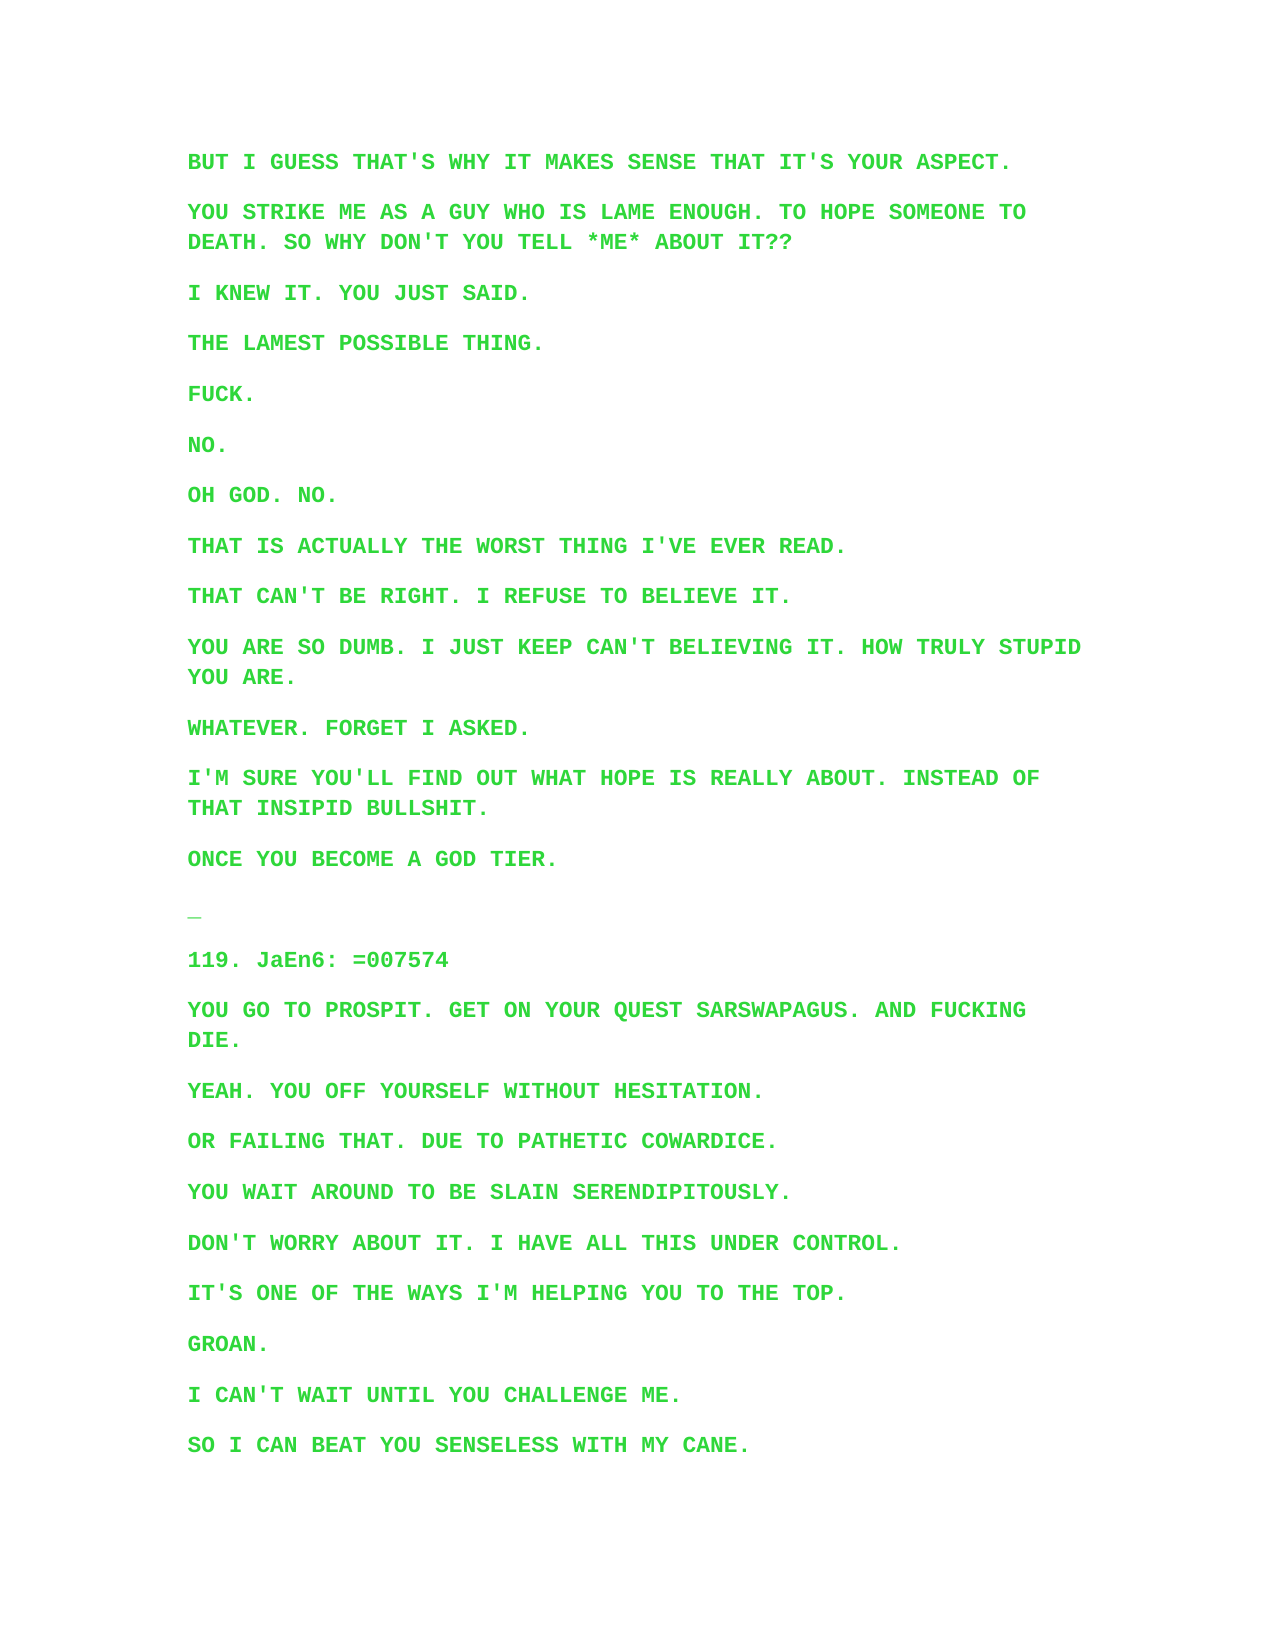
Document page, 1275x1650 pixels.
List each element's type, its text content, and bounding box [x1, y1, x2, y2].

text YEAH. YOU OFF YOURSELF WITHOUT HESITATION. [187, 1079, 1087, 1105]
text YOU ARE SO DUMB. I JUST KEEP CAN'T BELIEVING IT. HOW TRULY STUPID YOU ARE. [187, 635, 1087, 691]
text YOU STRIKE ME AS A GUY WHO IS LAME ENOUGH. TO HOPE SOMEONE TO DEATH. SO WHY DON'T YOU TELL *ME* ABOUT IT?? [187, 201, 1087, 256]
text OH GOD. NO. [187, 483, 1087, 509]
text 119. JaEn6: =007574 [187, 948, 1087, 974]
text WHATEVER. FORGET I ASKED. [187, 716, 1087, 742]
text GROAN. [187, 1332, 1087, 1358]
text NO. [187, 433, 1087, 459]
text OR FAILING THAT. DUE TO PATHETIC COWARDICE. [187, 1130, 1087, 1156]
text YOU GO TO PROSPIT. GET ON YOUR QUEST SARSWAPAGUS. AND FUCKING DIE. [187, 999, 1087, 1054]
text FUCK. [187, 382, 1087, 408]
text THE LAMEST POSSIBLE THING. [187, 332, 1087, 358]
text I KNEW IT. YOU JUST SAID. [187, 281, 1087, 307]
text _ [187, 897, 1087, 923]
text BUT I GUESS THAT'S WHY IT MAKES SENSE THAT IT'S YOUR ASPECT. [187, 150, 1087, 176]
text THAT IS ACTUALLY THE WORST THING I'VE EVER READ. [187, 534, 1087, 560]
text ONCE YOU BECOME A GOD TIER. [187, 847, 1087, 873]
text THAT CAN'T BE RIGHT. I REFUSE TO BELIEVE IT. [187, 585, 1087, 611]
text IT'S ONE OF THE WAYS I'M HELPING YOU TO THE TOP. [187, 1282, 1087, 1308]
text YOU WAIT AROUND TO BE SLAIN SERENDIPITOUSLY. [187, 1180, 1087, 1206]
text I CAN'T WAIT UNTIL YOU CHALLENGE ME. [187, 1383, 1087, 1409]
text I'M SURE YOU'LL FIND OUT WHAT HOPE IS REALLY ABOUT. INSTEAD OF THAT INSIPID BULLSHIT. [187, 766, 1087, 822]
text DON'T WORRY ABOUT IT. I HAVE ALL THIS UNDER CONTROL. [187, 1231, 1087, 1257]
text SO I CAN BEAT YOU SENSELESS WITH MY CANE. [187, 1433, 1087, 1459]
